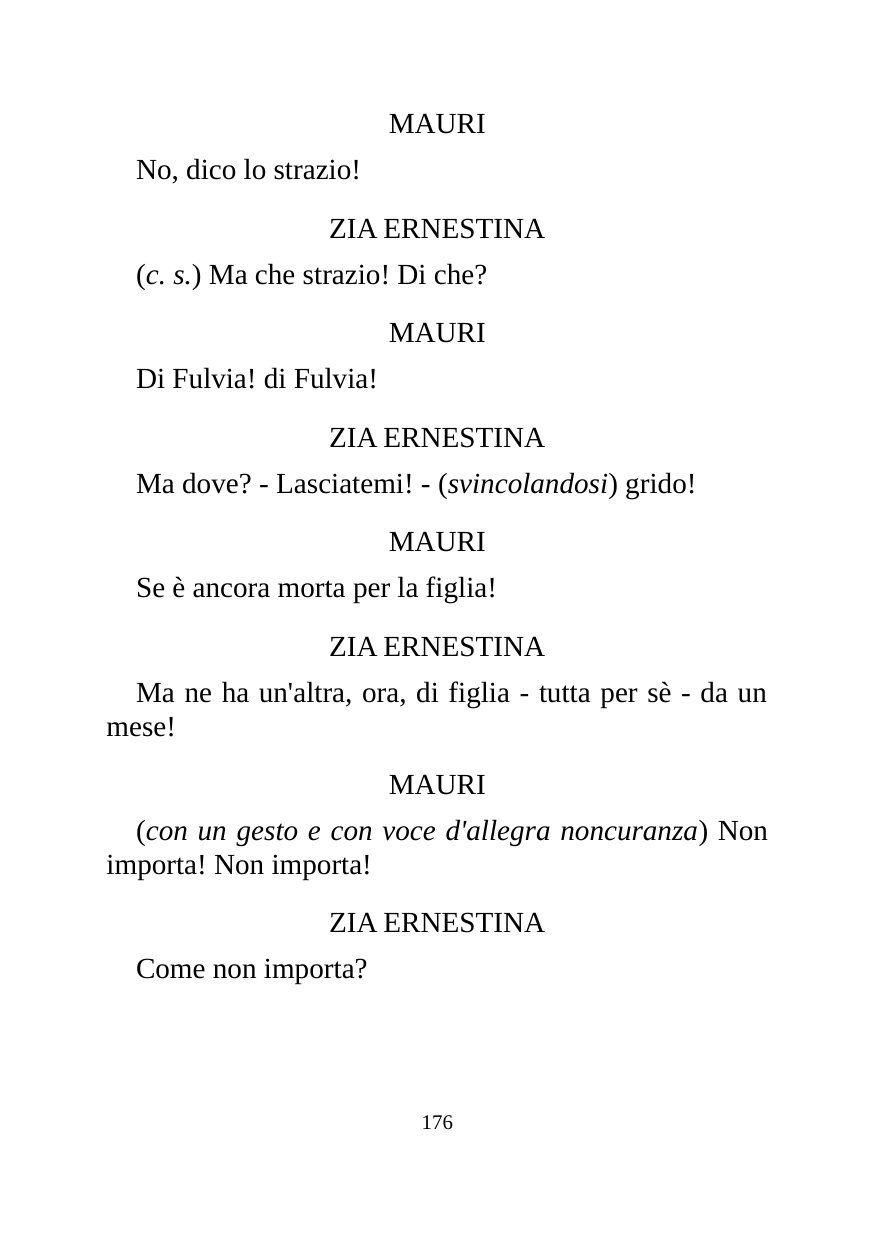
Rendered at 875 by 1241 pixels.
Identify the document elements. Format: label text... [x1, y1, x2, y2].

text ZIA ERNESTINA [106, 211, 768, 244]
text Come non importa? [106, 951, 768, 985]
text MAURI [106, 524, 768, 558]
text Se è ancora morta per la figlia! [106, 571, 768, 604]
text (c. s.) Ma che strazio! Di che? [106, 257, 768, 290]
text Ma dove? - Lasciatemi! - (svincolandosi) grido! [106, 466, 768, 499]
text MAURI [106, 106, 768, 140]
text (con un gesto e con voce d'allegra noncuranza) Non importa! Non importa! [106, 813, 768, 880]
text ZIA ERNESTINA [106, 905, 768, 939]
text Di Fulvia! di Fulvia! [106, 361, 768, 395]
text MAURI [106, 315, 768, 349]
text MAURI [106, 767, 768, 801]
text Ma ne ha un'altra, ora, di figlia - tutta per sè - da un mese! [106, 675, 768, 742]
text ZIA ERNESTINA [106, 629, 768, 663]
text No, dico lo strazio! [106, 152, 768, 186]
text ZIA ERNESTINA [106, 420, 768, 453]
